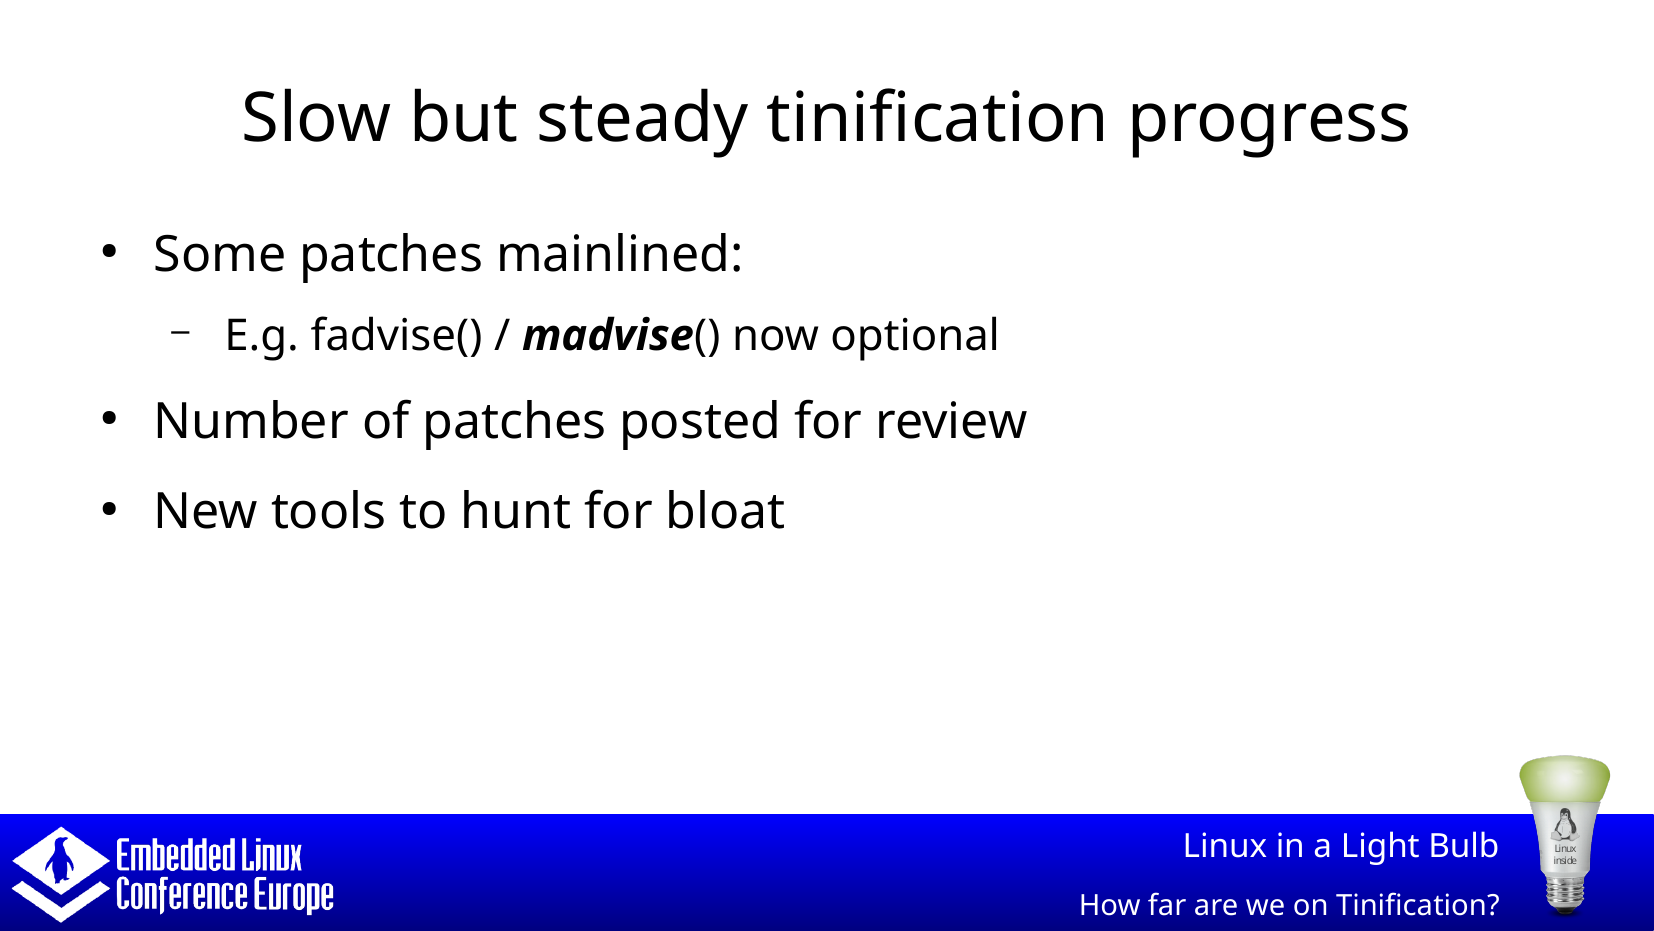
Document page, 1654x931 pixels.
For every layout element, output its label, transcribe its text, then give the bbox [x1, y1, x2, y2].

list Some patches mainlined: E.g. fadvise() / madvise() now optional Number of patches posted for review New tools to hunt for bloat [82, 217, 1571, 758]
title Slow but steady tinification progress [82, 37, 1571, 193]
picture [7, 821, 338, 927]
